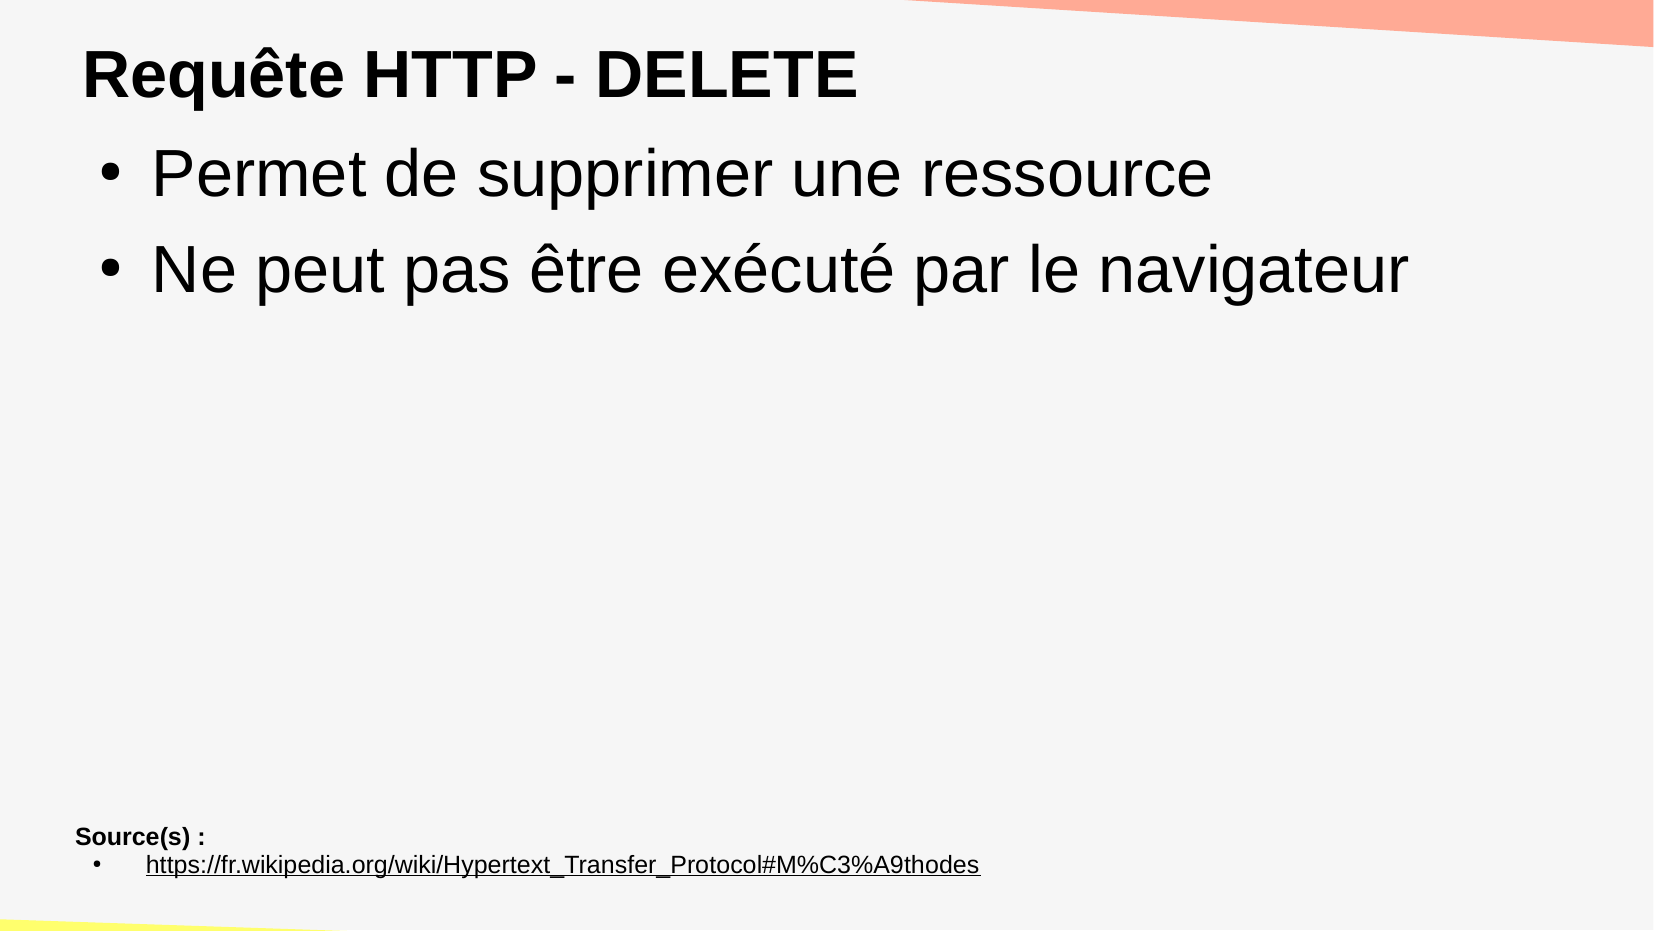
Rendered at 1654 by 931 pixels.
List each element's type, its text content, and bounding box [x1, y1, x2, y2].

list Permet de supprimer une ressource Ne peut pas être exécuté par le navigateur [80, 135, 1620, 414]
text_box [904, 0, 1654, 48]
title Requête HTTP - DELETE [82, 37, 1571, 114]
text_box Source(s) : https://fr.wikipedia.org/wiki/Hypertext_Transfer_Protocol#M%C3%A9thodes [60, 815, 1546, 929]
text_box [0, 919, 347, 931]
